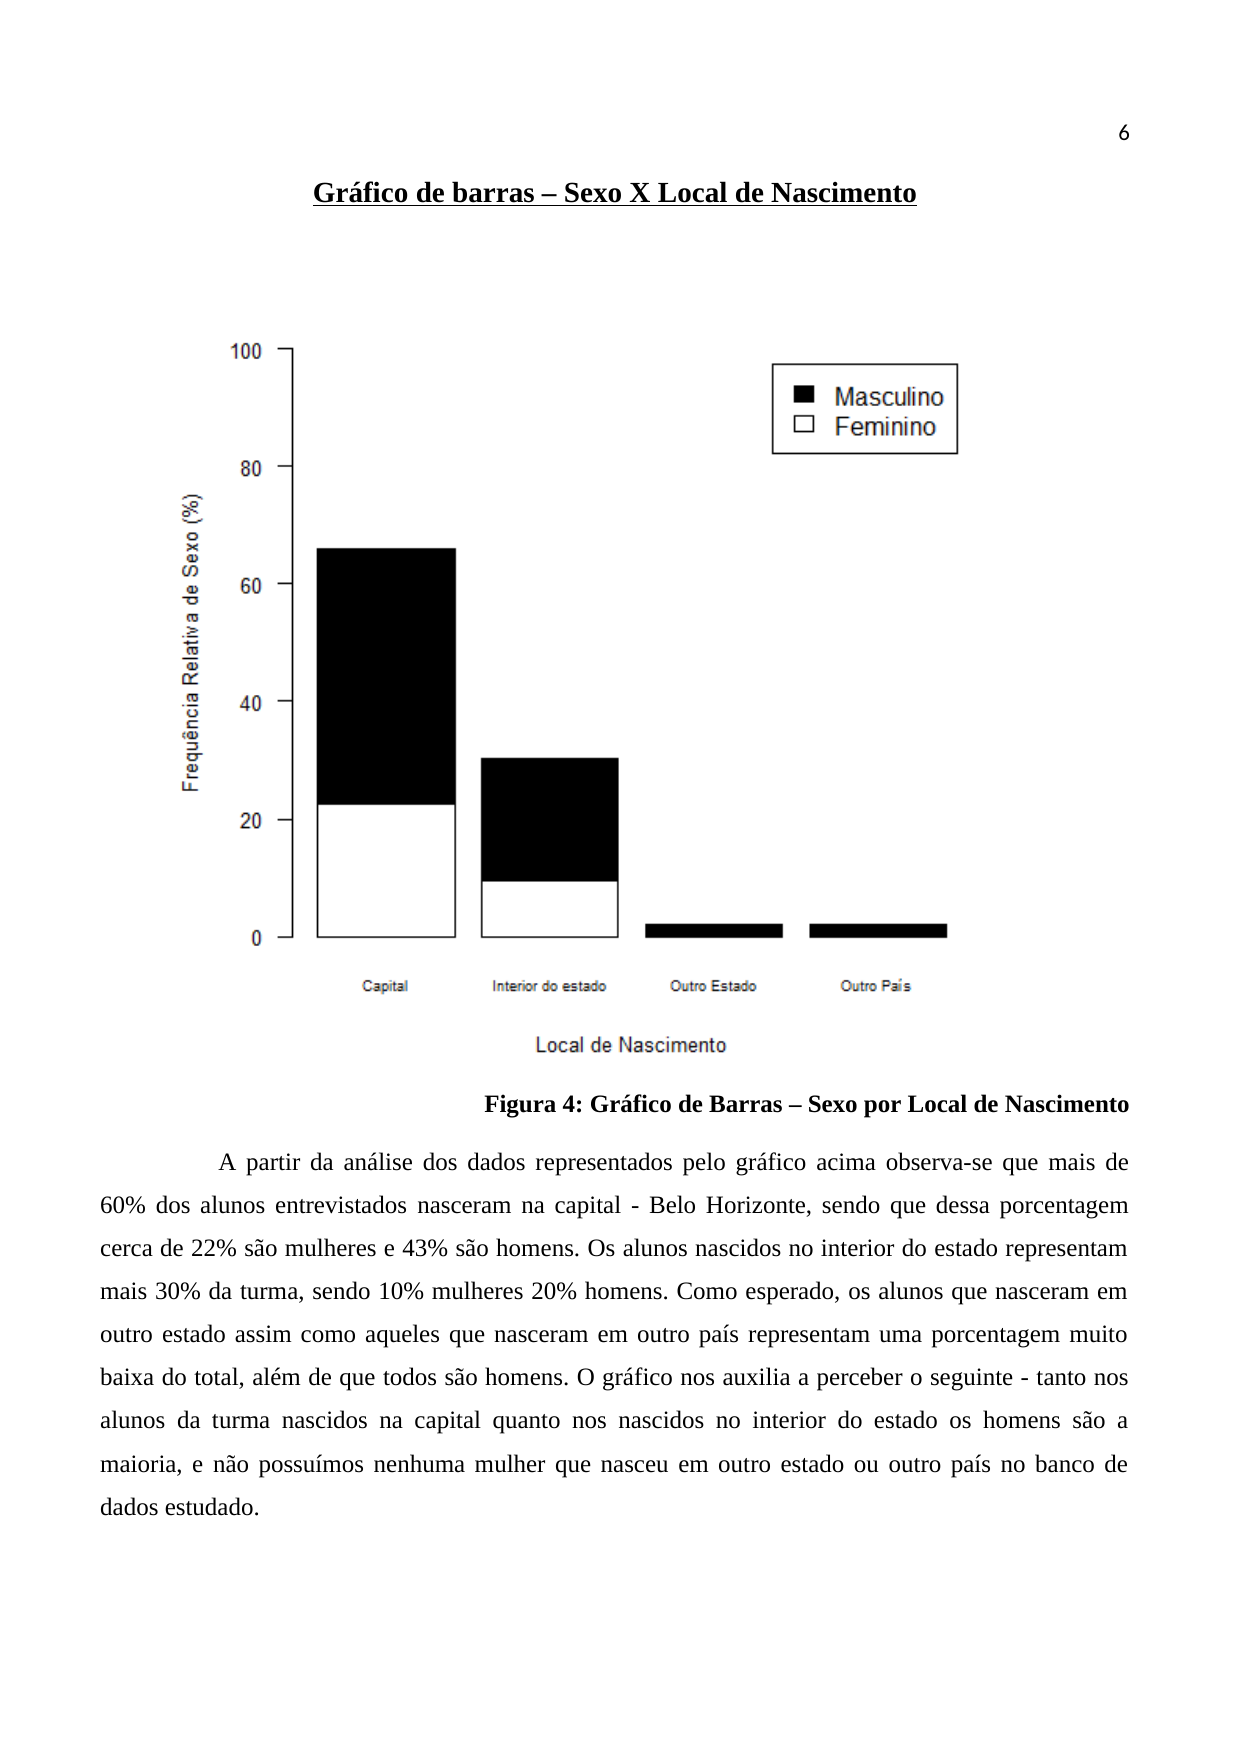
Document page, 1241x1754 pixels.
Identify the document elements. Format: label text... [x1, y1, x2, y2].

picture [170, 226, 1034, 1090]
text Gráfico de barras – Sexo X Local de Nascimento [100, 176, 1130, 209]
text A partir da análise dos dados representados pelo gráfico acima observa-se que mais de 60% dos alunos entrevistados nasceram na capital - Belo Horizonte, sendo que dessa porcentagem cerca de 22% são mulheres e 43% são homens. Os alunos nascidos no interior do estado representam mais 30% da turma, sendo 10% mulheres 20% homens. Como esperado, os alunos que nasceram em outro estado assim como aqueles que nasceram em outro país representam uma porcentagem muito baixa do total, além de que todos são homens. O gráfico nos auxilia a perceber o seguinte - tanto nos alunos da turma nascidos na capital quanto nos nascidos no interior do estado os homens são a maioria, e não possuímos nenhuma mulher que nasceu em outro estado ou outro país no banco de dados estudado. [100, 1147, 1130, 1521]
text Figura 4: Gráfico de Barras – Sexo por Local de Nascimento [100, 1090, 1130, 1118]
